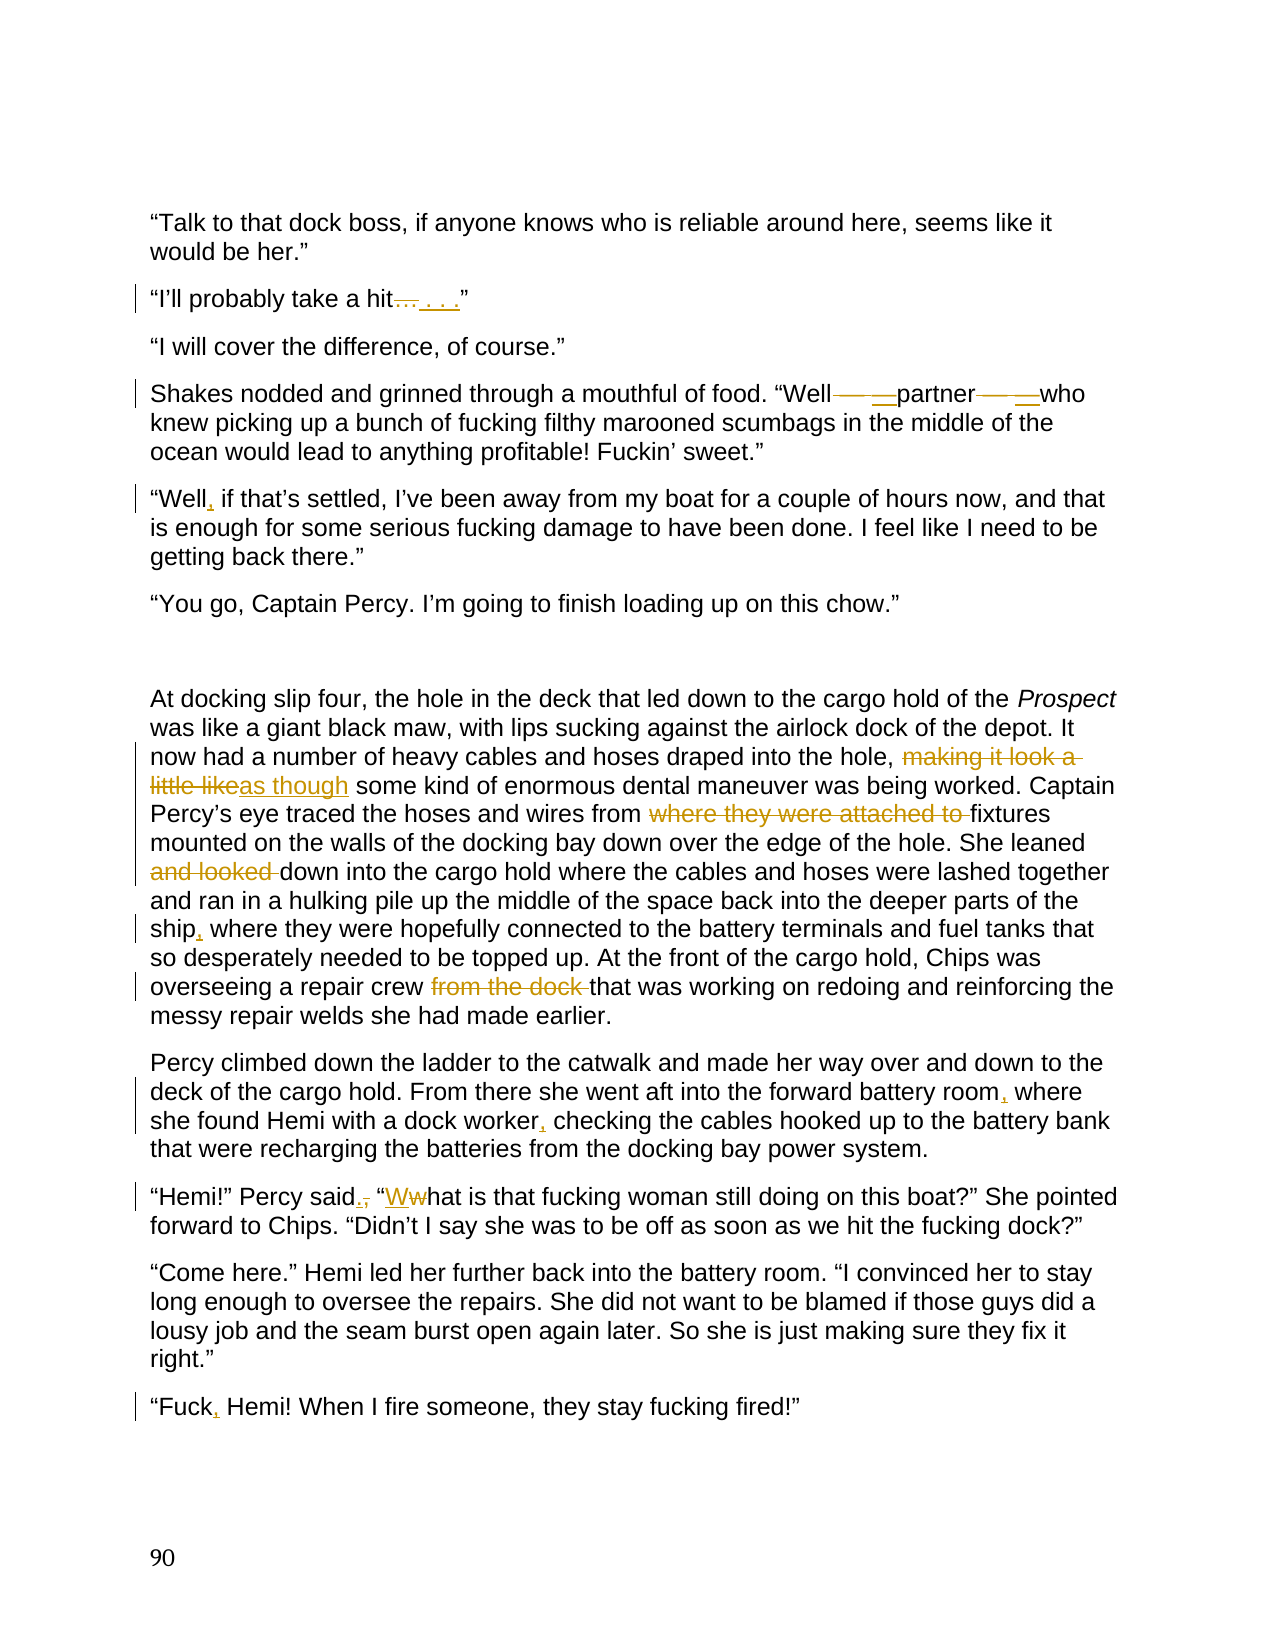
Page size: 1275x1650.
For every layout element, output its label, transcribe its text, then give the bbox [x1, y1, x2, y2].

text At docking slip four, the hole in the deck that led down to the cargo hold of the Prospect was like a giant black maw, with lips sucking against the airlock dock of the depot. It now had a number of heavy cables and hoses draped into the hole, as though some kind of enormous dental maneuver was being worked. Captain Percy’s eye traced the hoses and wires from fixtures mounted on the walls of the docking bay down over the edge of the hole. She leaned down into the cargo hold where the cables and hoses were lashed together and ran in a hulking pile up the middle of the space back into the deeper parts of the ship, where they were hopefully connected to the battery terminals and fuel tanks that so desperately needed to be topped up. At the front of the cargo hold, Chips was overseeing a repair crew that was working on redoing and reinforcing the messy repair welds she had made earlier. [150, 684, 1125, 1029]
text “You go, Captain Percy. I’m going to finish loading up on this chow.” [150, 589, 1125, 618]
text “I will cover the difference, of course.” [150, 332, 1125, 361]
text “I’ll probably take a hit . . .” [150, 284, 1125, 313]
text “Hemi!” Percy said. “What is that fucking woman still doing on this boat?” She pointed forward to Chips. “Didn’t I say she was to be off as soon as we hit the fucking dock?” [150, 1182, 1125, 1239]
text “Fuck, Hemi! When I fire someone, they stay fucking fired!” [150, 1392, 1125, 1421]
text “Well, if that’s settled, I’ve been away from my boat for a couple of hours now, and that is enough for some serious fucking damage to have been done. I feel like I need to be getting back there.” [150, 484, 1125, 571]
text Shakes nodded and grinned through a mouthful of food. “Well—partner—who knew picking up a bunch of fucking filthy marooned scumbags in the middle of the ocean would lead to anything profitable! Fuckin’ sweet.” [150, 379, 1125, 466]
text “Talk to that dock boss, if anyone knows who is reliable around here, seems like it would be her.” [150, 208, 1125, 266]
text “Come here.” Hemi led her further back into the battery room. “I convinced her to stay long enough to oversee the repairs. She did not want to be blamed if those guys did a lousy job and the seam burst open again later. So she is just making sure they fix it right.” [150, 1258, 1125, 1373]
text Percy climbed down the ladder to the catwalk and made her way over and down to the deck of the cargo hold. From there she went aft into the forward battery room, where she found Hemi with a dock worker, checking the cables hooked up to the battery bank that were recharging the batteries from the docking bay power system. [150, 1048, 1125, 1163]
